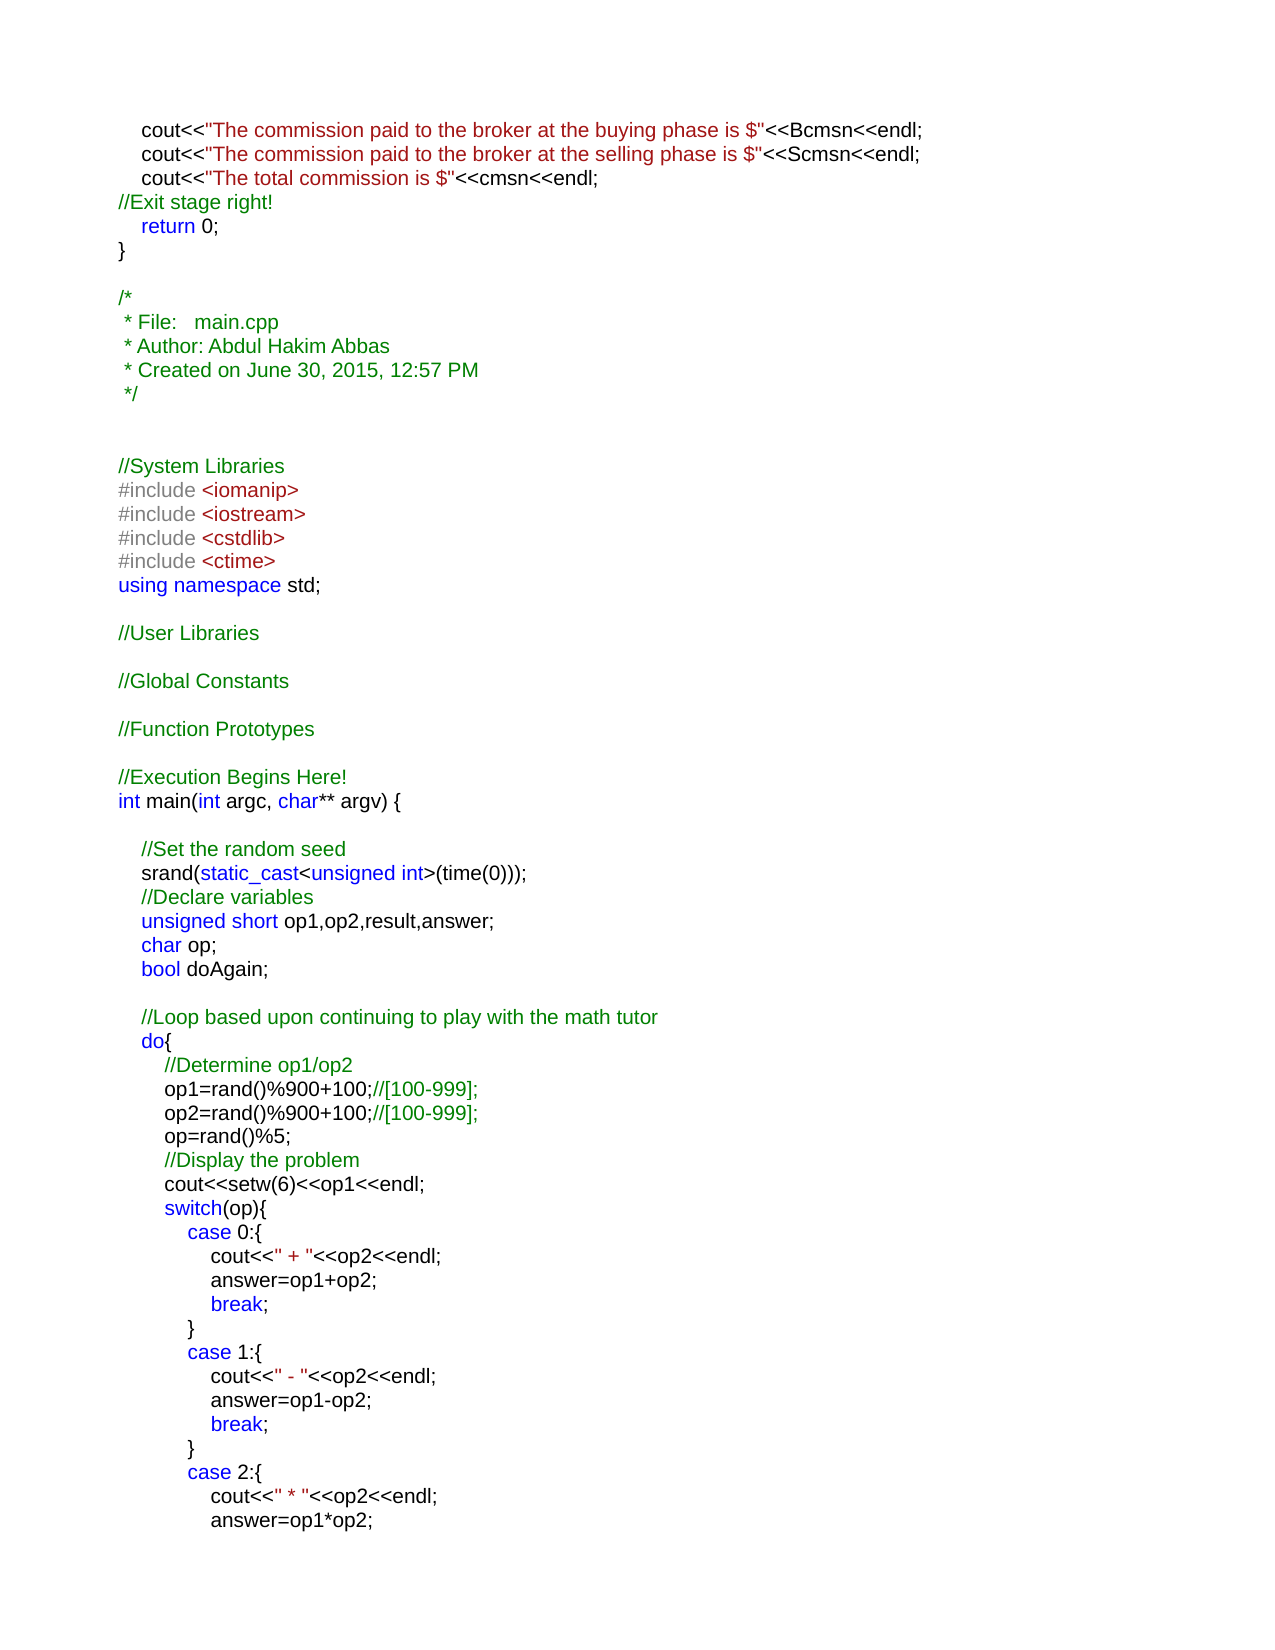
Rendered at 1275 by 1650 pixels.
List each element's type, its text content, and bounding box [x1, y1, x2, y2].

text op=rand()%5; [118, 1124, 1157, 1148]
text return 0; [118, 214, 1157, 238]
text * File: main.cpp [118, 310, 1157, 334]
text //Display the problem [118, 1148, 1157, 1172]
text //User Libraries [118, 621, 1157, 645]
text cout<<" + "<<op2<<endl; [118, 1244, 1157, 1268]
text cout<<"The commission paid to the broker at the selling phase is $"<<Scmsn<<endl; [118, 142, 1157, 166]
text switch(op){ [118, 1196, 1157, 1220]
text //Exit stage right! [118, 190, 1157, 214]
text unsigned short op1,op2,result,answer; [118, 909, 1157, 933]
text do{ [118, 1028, 1157, 1052]
text cout<<" * "<<op2<<endl; [118, 1484, 1157, 1508]
text using namespace std; [118, 573, 1157, 597]
text case 2:{ [118, 1460, 1157, 1484]
text //Loop based upon continuing to play with the math tutor [118, 1004, 1157, 1028]
text #include <cstdlib> [118, 525, 1157, 549]
text break; [118, 1412, 1157, 1436]
text #include <ctime> [118, 549, 1157, 573]
text answer=op1+op2; [118, 1268, 1157, 1292]
text } [118, 1436, 1157, 1460]
text case 1:{ [118, 1340, 1157, 1364]
text /* [118, 286, 1157, 310]
text cout<<" - "<<op2<<endl; [118, 1364, 1157, 1388]
text */ [118, 382, 1157, 406]
text case 0:{ [118, 1220, 1157, 1244]
text } [118, 238, 1157, 262]
text //Determine op1/op2 [118, 1052, 1157, 1076]
text #include <iostream> [118, 501, 1157, 525]
text srand(static_cast<unsigned int>(time(0))); [118, 861, 1157, 885]
text //System Libraries [118, 453, 1157, 477]
text } [118, 1316, 1157, 1340]
text answer=op1-op2; [118, 1388, 1157, 1412]
text * Created on June 30, 2015, 12:57 PM [118, 358, 1157, 382]
text * Author: Abdul Hakim Abbas [118, 334, 1157, 358]
text //Execution Begins Here! [118, 765, 1157, 789]
text //Function Prototypes [118, 717, 1157, 741]
text #include <iomanip> [118, 477, 1157, 501]
text //Declare variables [118, 885, 1157, 909]
text //Global Constants [118, 669, 1157, 693]
text answer=op1*op2; [118, 1508, 1157, 1532]
text bool doAgain; [118, 957, 1157, 981]
text cout<<"The commission paid to the broker at the buying phase is $"<<Bcmsn<<endl; [118, 118, 1157, 142]
text op2=rand()%900+100;//[100-999]; [118, 1100, 1157, 1124]
text op1=rand()%900+100;//[100-999]; [118, 1076, 1157, 1100]
text //Set the random seed [118, 837, 1157, 861]
text break; [118, 1292, 1157, 1316]
text cout<<"The total commission is $"<<cmsn<<endl; [118, 166, 1157, 190]
text char op; [118, 933, 1157, 957]
text cout<<setw(6)<<op1<<endl; [118, 1172, 1157, 1196]
text int main(int argc, char** argv) { [118, 789, 1157, 813]
